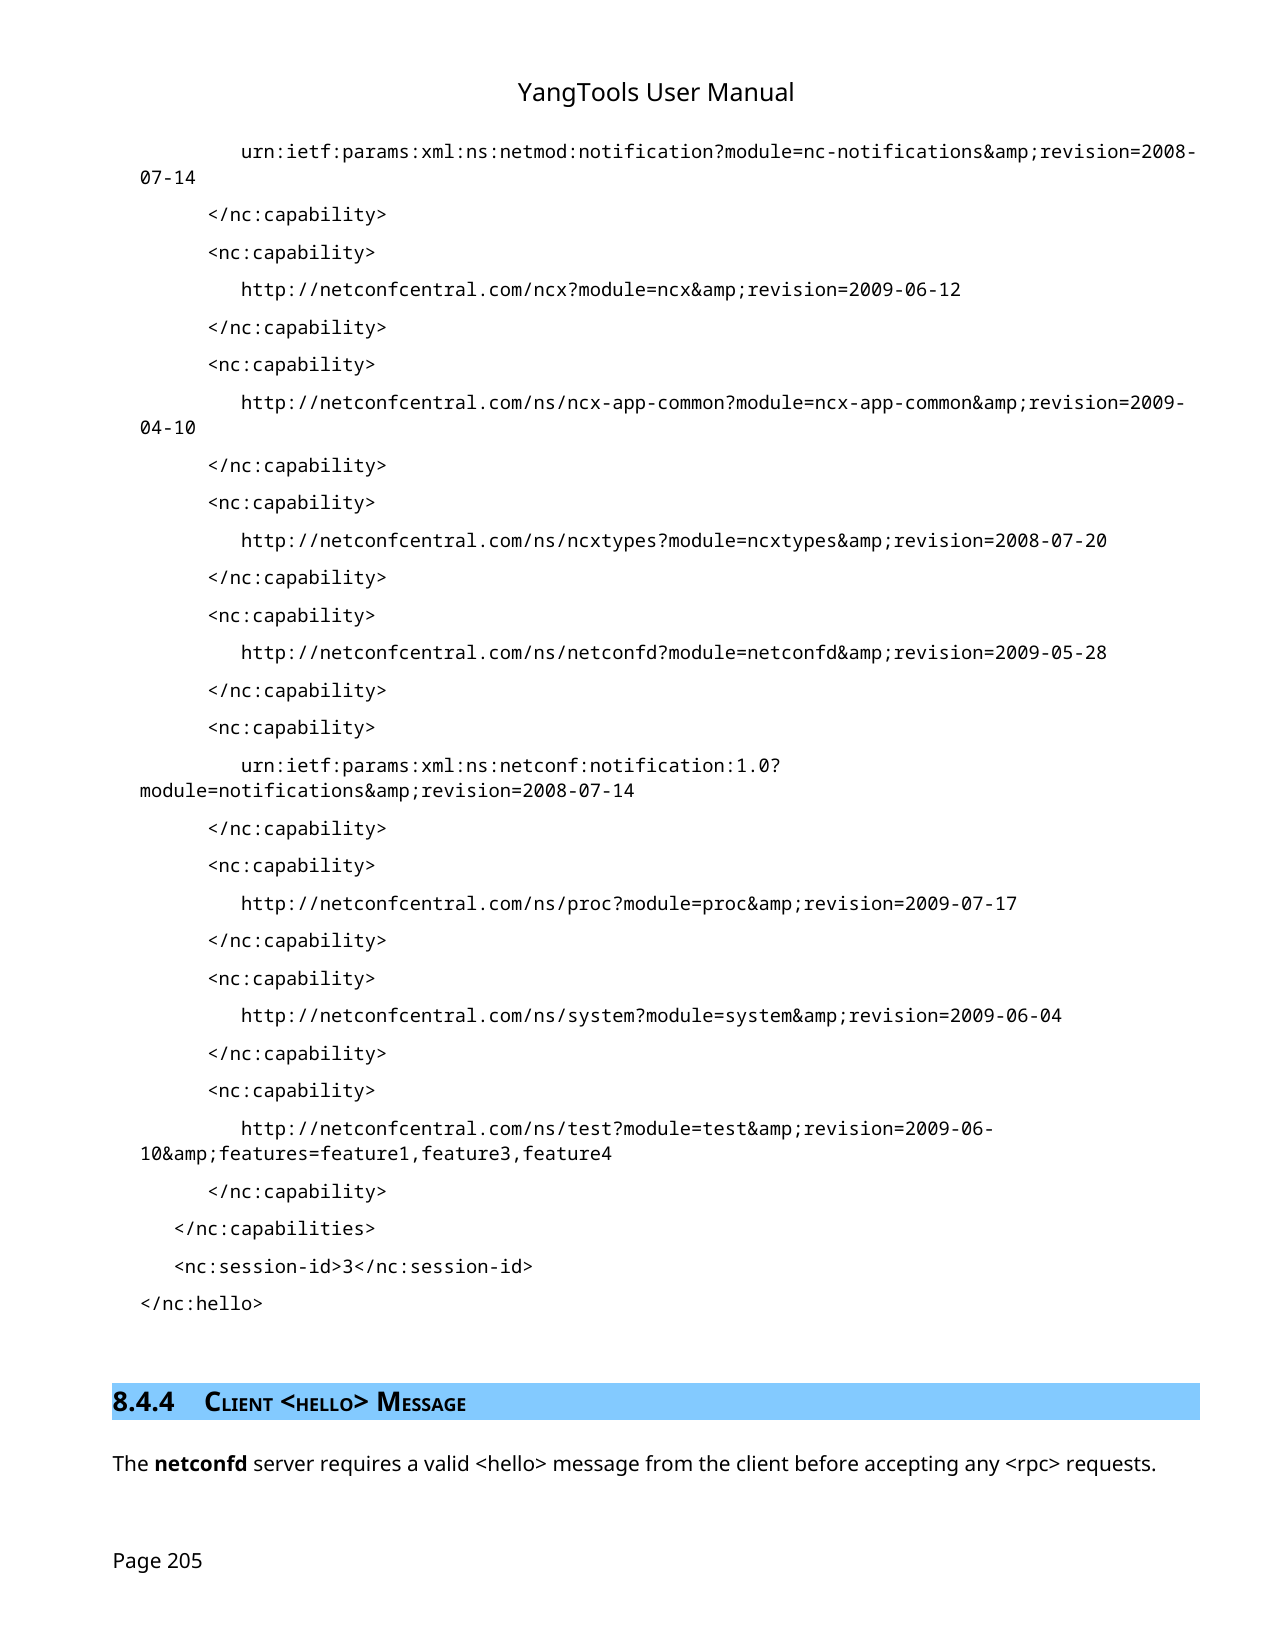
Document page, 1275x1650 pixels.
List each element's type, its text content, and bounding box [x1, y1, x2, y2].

text The netconfd server requires a valid <hello> message from the client before accepting any <rpc> requests. [112, 1449, 1200, 1477]
text http://netconfcentral.com/ns/test?module=test&amp;revision=2009-06-10&amp;features=feature1,feature3,feature4 [139, 1115, 1200, 1166]
text </nc:capability> [139, 928, 1200, 953]
text </nc:capabilities> [139, 1216, 1200, 1241]
text http://netconfcentral.com/ns/ncxtypes?module=ncxtypes&amp;revision=2008-07-20 [139, 527, 1200, 553]
text urn:ietf:params:xml:ns:netmod:notification?module=nc-notifications&amp;revision=2008-07-14 [139, 138, 1200, 189]
subtitle Client <hello> Message [112, 1383, 1200, 1420]
text </nc:capability> [139, 564, 1200, 590]
text <nc:capability> [139, 352, 1200, 377]
text <nc:session-id>3</nc:session-id> [139, 1253, 1200, 1279]
text <nc:capability> [139, 714, 1200, 740]
text </nc:capability> [139, 452, 1200, 478]
text </nc:capability> [139, 1040, 1200, 1066]
text <nc:capability> [139, 853, 1200, 878]
text <nc:capability> [139, 965, 1200, 991]
text http://netconfcentral.com/ncx?module=ncx&amp;revision=2009-06-12 [139, 277, 1200, 302]
text </nc:capability> [139, 815, 1200, 841]
text http://netconfcentral.com/ns/ncx-app-common?module=ncx-app-common&amp;revision=2009-04-10 [139, 389, 1200, 440]
text </nc:capability> [139, 1178, 1200, 1204]
text <nc:capability> [139, 489, 1200, 515]
text </nc:capability> [139, 314, 1200, 339]
text <nc:capability> [139, 602, 1200, 628]
text </nc:hello> [139, 1291, 1200, 1316]
text http://netconfcentral.com/ns/proc?module=proc&amp;revision=2009-07-17 [139, 890, 1200, 916]
text http://netconfcentral.com/ns/netconfd?module=netconfd&amp;revision=2009-05-28 [139, 639, 1200, 665]
text <nc:capability> [139, 239, 1200, 264]
text </nc:capability> [139, 677, 1200, 703]
text urn:ietf:params:xml:ns:netconf:notification:1.0?module=notifications&amp;revision=2008-07-14 [139, 752, 1200, 803]
text <nc:capability> [139, 1078, 1200, 1103]
text http://netconfcentral.com/ns/system?module=system&amp;revision=2009-06-04 [139, 1003, 1200, 1028]
text </nc:capability> [139, 202, 1200, 227]
